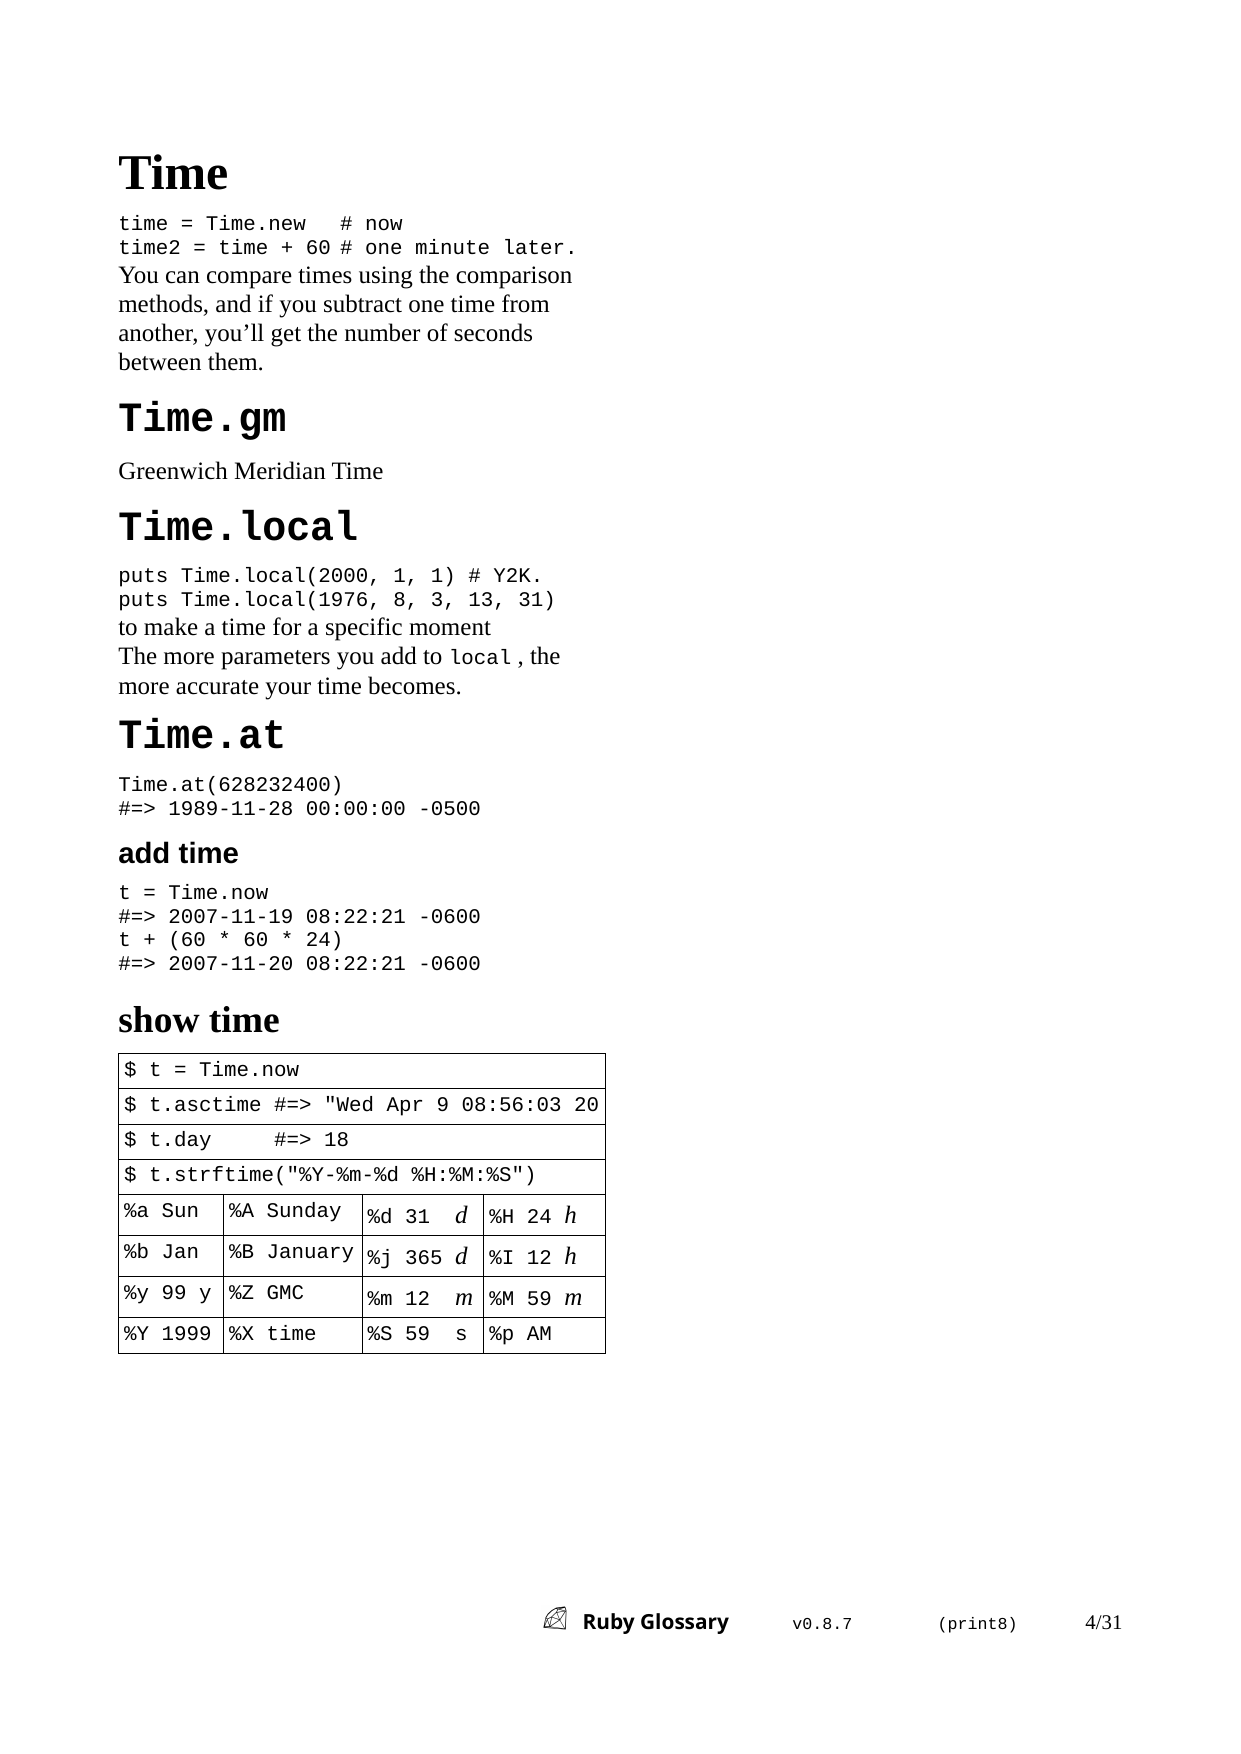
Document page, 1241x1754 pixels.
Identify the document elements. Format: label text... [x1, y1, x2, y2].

text t + (60 * 60 * 24) [118, 929, 605, 953]
table_cell %m 12 m [363, 1277, 483, 1317]
table_cell %A Sunday [224, 1195, 362, 1235]
text #=> 2007-11-20 08:22:21 -0600 [118, 953, 605, 977]
picture [541, 1605, 567, 1630]
text #=> 2007-11-19 08:22:21 -0600 [118, 906, 605, 929]
table_cell %d 31 d [363, 1195, 483, 1235]
table_cell %Z GMC [224, 1277, 362, 1317]
table_cell %p AM [484, 1318, 605, 1352]
table_cell $ t.day #=> 18 [119, 1125, 605, 1159]
table_cell %Y 1999 [119, 1318, 223, 1352]
subtitle Time.gm [118, 396, 605, 443]
table_cell %I 12 h [484, 1236, 605, 1276]
table_header $ t = Time.now [119, 1054, 605, 1088]
subtitle add time [118, 836, 605, 869]
table_cell %X time [224, 1318, 362, 1352]
text #=> 1989-11-28 00:00:00 -0500 [118, 797, 605, 821]
text Greenwich Meridian Time [118, 456, 605, 485]
table_cell %B January [224, 1236, 362, 1276]
subtitle Time.at [118, 714, 605, 761]
text The more parameters you add to local , the more accurate your time becomes. [118, 641, 605, 699]
table_cell %y 99 y [119, 1277, 223, 1317]
text puts Time.local(1976, 8, 3, 13, 31) [118, 589, 605, 612]
table_cell %S 59 s [363, 1318, 483, 1352]
text Time.at(628232400) [118, 774, 605, 797]
text to make a time for a specific moment [118, 612, 605, 641]
table_cell $ t.asctime #=> "Wed Apr 9 08:56:03 20 [119, 1089, 605, 1123]
table_cell %j 365 d [363, 1236, 483, 1276]
subtitle show time [118, 997, 605, 1041]
text You can compare times using the comparison methods, and if you subtract one time from another, you’ll get the number of seconds between them. [118, 260, 605, 375]
text t = Time.now [118, 882, 605, 906]
text time2 = time + 60 # one minute later. [118, 237, 605, 260]
text puts Time.local(2000, 1, 1) # Y2K. [118, 565, 605, 589]
subtitle Time [118, 143, 605, 201]
table_cell $ t.strftime("%Y-%m-%d %H:%M:%S") [119, 1160, 605, 1194]
subtitle Time.local [118, 506, 605, 553]
table_cell %M 59 m [484, 1277, 605, 1317]
text time = Time.new # now [118, 213, 605, 237]
table_cell %H 24 h [484, 1195, 605, 1235]
table_cell %a Sun [119, 1195, 223, 1235]
table_cell %b Jan [119, 1236, 223, 1276]
